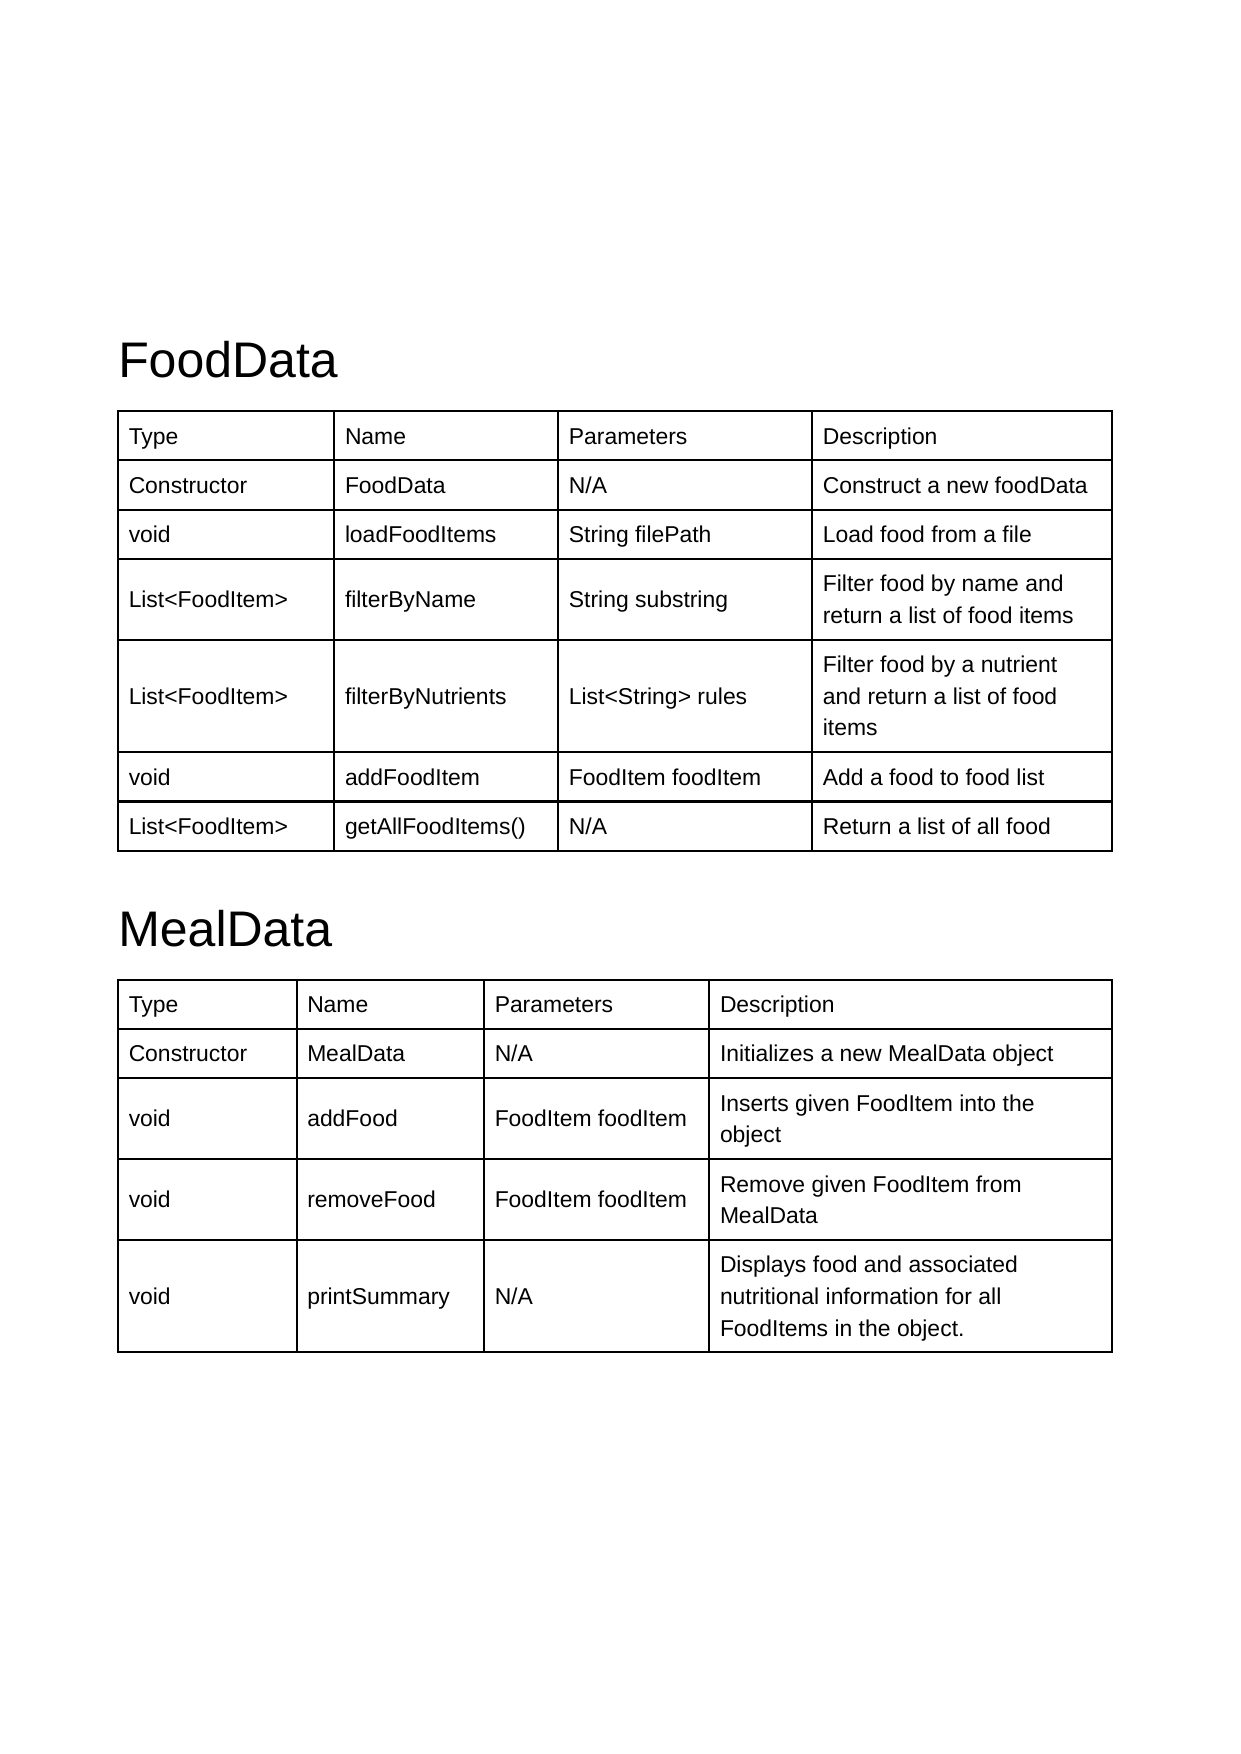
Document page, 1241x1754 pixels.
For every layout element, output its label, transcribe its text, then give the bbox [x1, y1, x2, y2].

table_cell N/A [485, 1241, 708, 1351]
table_cell Initializes a new MealData object [710, 1030, 1111, 1077]
table_cell void [119, 1160, 296, 1239]
table_cell Remove given FoodItem from MealData [710, 1160, 1111, 1239]
table_cell loadFoodItems [335, 511, 557, 558]
table_header Description [813, 412, 1111, 459]
table_cell FoodItem foodItem [485, 1079, 708, 1158]
table_cell N/A [485, 1030, 708, 1077]
table_cell List<FoodItem> [119, 641, 333, 751]
table_cell FoodData [335, 461, 557, 509]
table_cell Filter food by name and return a list of food items [813, 560, 1111, 639]
text MealData [118, 899, 1122, 957]
table_cell List<FoodItem> [119, 803, 333, 850]
table_cell filterByNutrients [335, 641, 557, 751]
table_cell Add a food to food list [813, 753, 1111, 800]
table_cell filterByName [335, 560, 557, 639]
table_cell Filter food by a nutrient and return a list of food items [813, 641, 1111, 751]
table_cell Load food from a file [813, 511, 1111, 558]
table_cell Return a list of all food [813, 803, 1111, 850]
table_cell N/A [559, 803, 811, 850]
table_cell FoodItem foodItem [485, 1160, 708, 1239]
table_cell void [119, 1079, 296, 1158]
table_cell addFoodItem [335, 753, 557, 800]
table_header Description [710, 981, 1111, 1028]
table_cell void [119, 1241, 296, 1351]
table_header Type [119, 412, 333, 459]
table_cell printSummary [298, 1241, 483, 1351]
table_cell MealData [298, 1030, 483, 1077]
table_header Parameters [559, 412, 811, 459]
table_cell String filePath [559, 511, 811, 558]
table_cell void [119, 753, 333, 800]
table_cell FoodItem foodItem [559, 753, 811, 800]
text FoodData [118, 331, 1122, 388]
table_cell removeFood [298, 1160, 483, 1239]
table_cell addFood [298, 1079, 483, 1158]
table_header Parameters [485, 981, 708, 1028]
table_cell Constructor [119, 1030, 296, 1077]
table_cell void [119, 511, 333, 558]
table_cell Inserts given FoodItem into the object [710, 1079, 1111, 1158]
table_cell N/A [559, 461, 811, 509]
table_header Name [298, 981, 483, 1028]
table_cell getAllFoodItems() [335, 803, 557, 850]
table_cell Constructor [119, 461, 333, 509]
table_header Type [119, 981, 296, 1028]
table_cell Displays food and associated nutritional information for all FoodItems in the object. [710, 1241, 1111, 1351]
table_cell List<FoodItem> [119, 560, 333, 639]
table_header Name [335, 412, 557, 459]
table_cell List<String> rules [559, 641, 811, 751]
table_cell String substring [559, 560, 811, 639]
table_cell Construct a new foodData [813, 461, 1111, 509]
